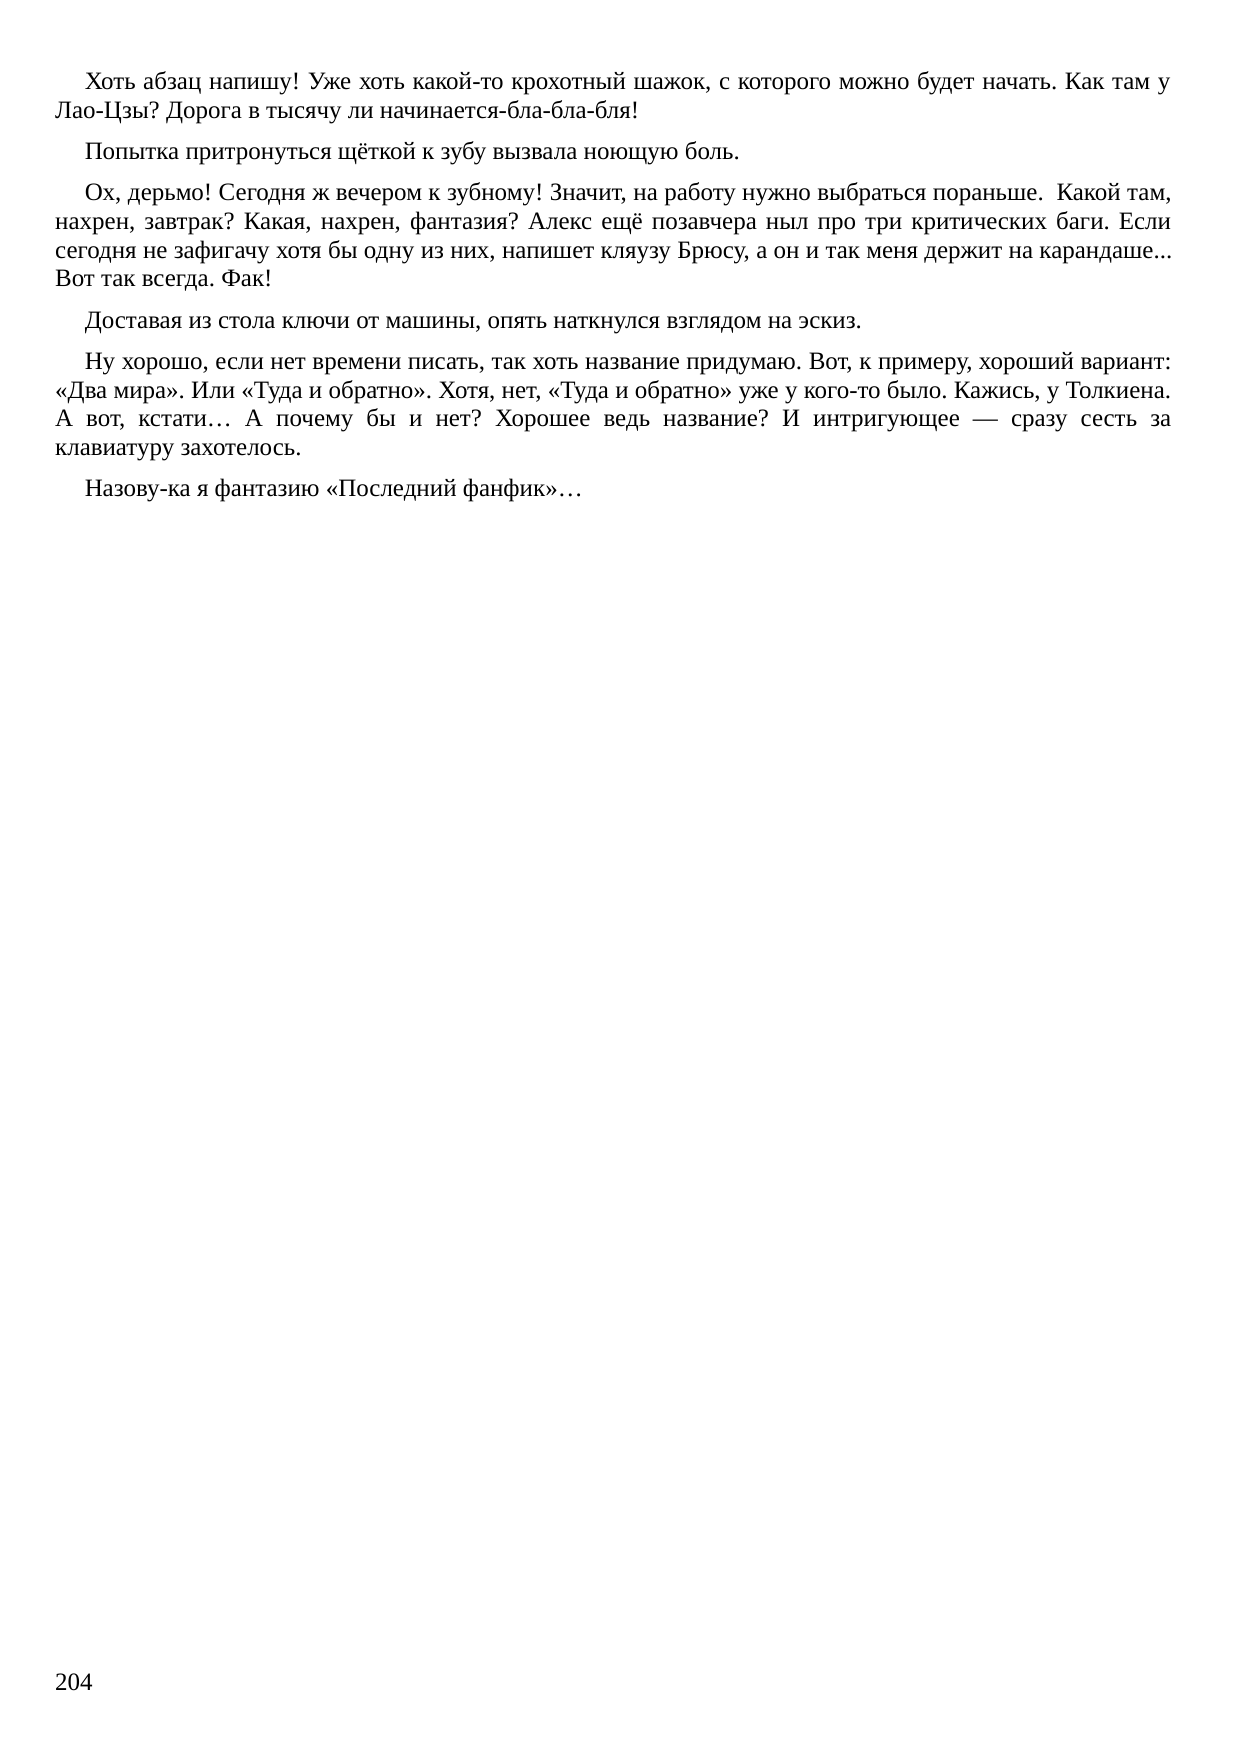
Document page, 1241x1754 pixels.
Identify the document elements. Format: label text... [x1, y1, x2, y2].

text Ну хорошо, если нет времени писать, так хоть название придумаю. Вот, к примеру, хороший вариант: «Два мира». Или «Туда и обратно». Хотя, нет, «Туда и обратно» уже у кого-то было. Кажись, у Толкиена. А вот, кстати… А почему бы и нет? Хорошее ведь название? И интригующее — сразу сесть за клавиатуру захотелось. [55, 346, 1173, 461]
text Назову-ка я фантазию «Последний фанфик»… [55, 473, 1173, 502]
text Попытка притронуться щёткой к зубу вызвала ноющую боль. [55, 136, 1173, 165]
text Ох, дерьмо! Сегодня ж вечером к зубному! Значит, на работу нужно выбраться пораньше. Какой там, нахрен, завтрак? Какая, нахрен, фантазия? Алекс ещё позавчера ныл про три критических баги. Если сегодня не зафигачу хотя бы одну из них, напишет кляузу Брюсу, а он и так меня держит на карандаше... Вот так всегда. Фак! [55, 177, 1173, 292]
text Доставая из стола ключи от машины, опять наткнулся взглядом на эскиз. [55, 305, 1173, 333]
text Хоть абзац напишу! Уже хоть какой-то крохотный шажок, с которого можно будет начать. Как там у Лао-Цзы? Дорога в тысячу ли начинается-бла-бла-бля! [55, 66, 1173, 123]
